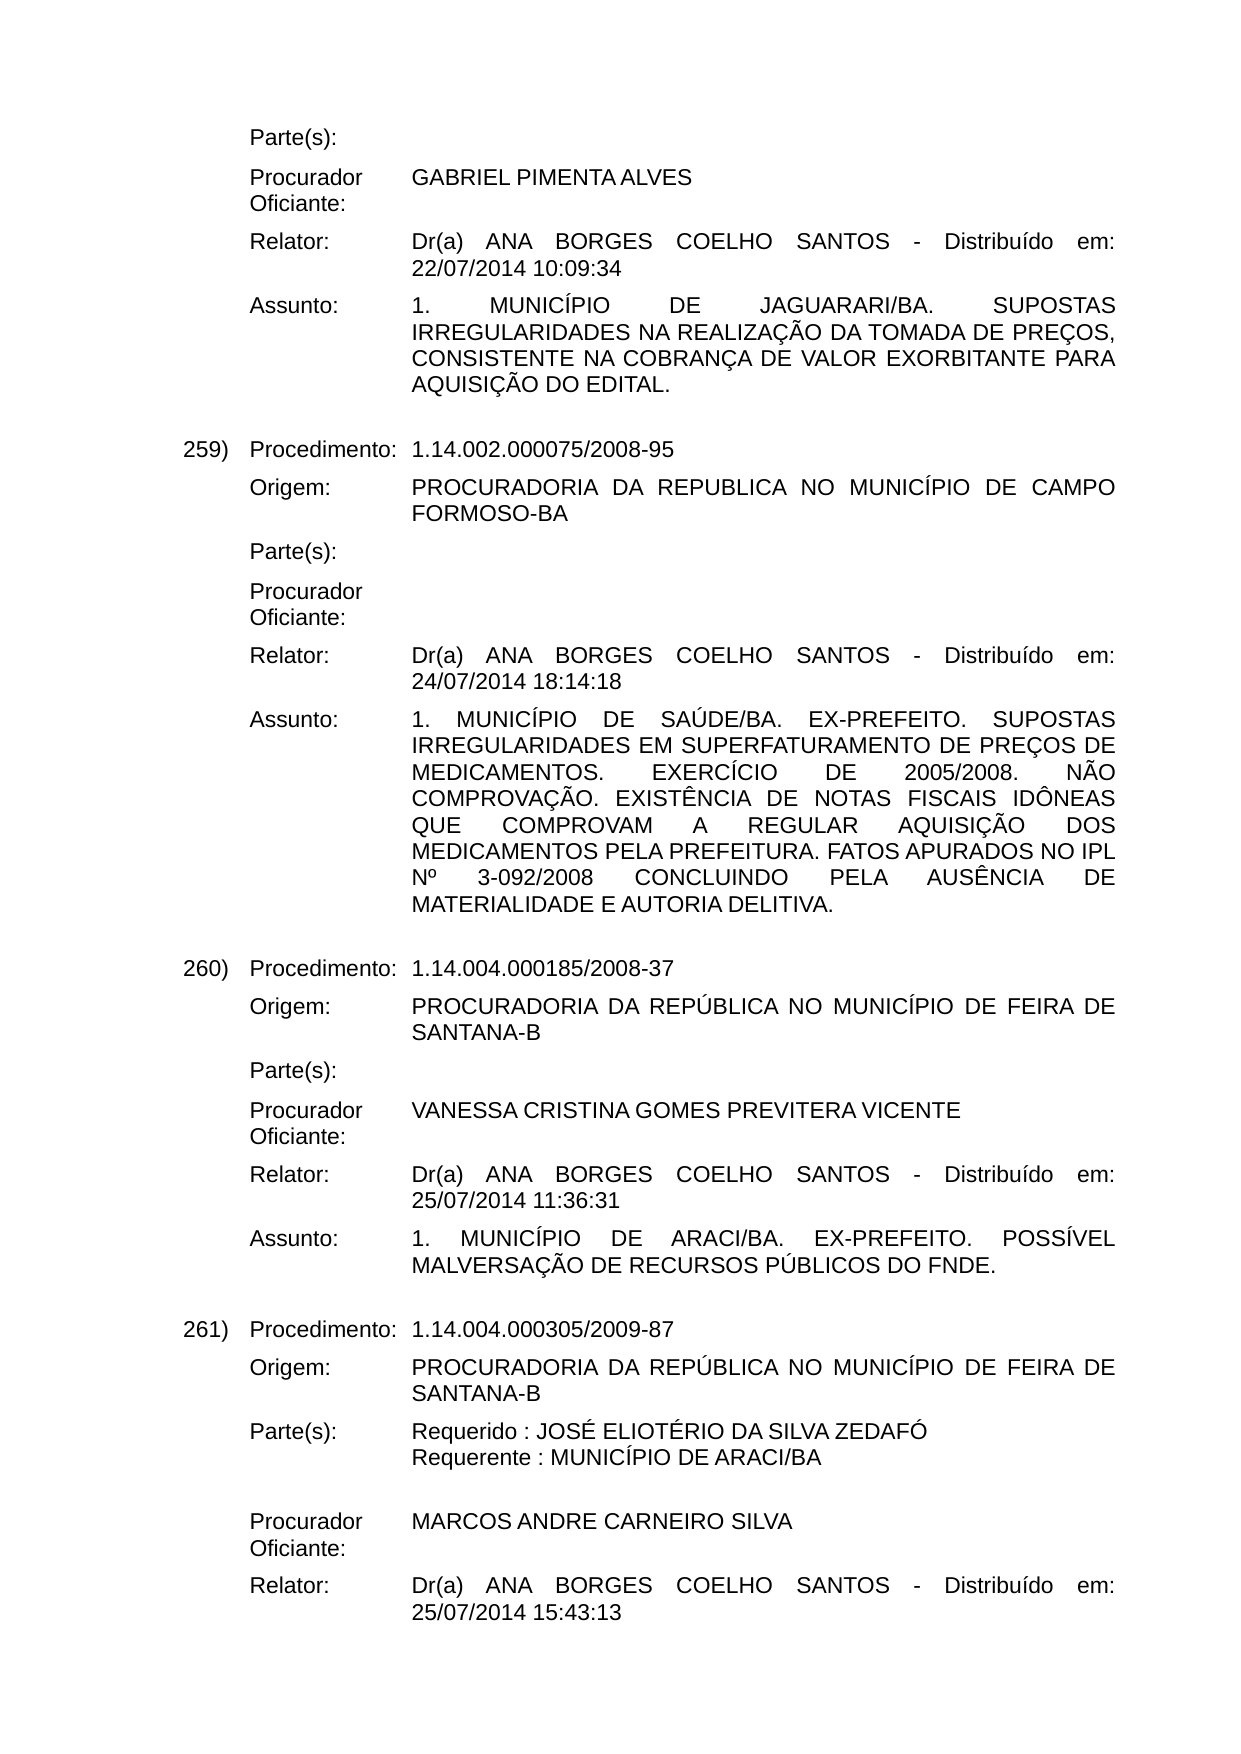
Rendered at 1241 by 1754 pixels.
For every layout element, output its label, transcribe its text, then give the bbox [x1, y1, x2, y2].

table_cell Relator: [244, 1155, 406, 1219]
table_cell Parte(s): [244, 1412, 406, 1503]
table_cell Assunto: [244, 700, 406, 923]
table_cell Dr(a) ANA BORGES COELHO SANTOS - Distribuído em: 25/07/2014 15:43:13 [406, 1567, 1122, 1631]
table_cell [177, 1051, 244, 1091]
table_cell [177, 700, 244, 923]
table_cell [177, 1348, 244, 1412]
table_header Procedimento: [244, 949, 406, 987]
table_cell GABRIEL PIMENTA ALVES [406, 158, 1122, 222]
table_cell [177, 468, 244, 532]
table_cell Requerido : JOSÉ ELIOTÉRIO DA SILVA ZEDAFÓ Requerente : MUNICÍPIO DE ARACI/BA [406, 1412, 1122, 1503]
table_cell Procurador Oficiante: [244, 1503, 406, 1567]
table_cell 1. MUNICÍPIO DE SAÚDE/BA. EX-PREFEITO. SUPOSTAS IRREGULARIDADES EM SUPERFATURAMENTO DE PREÇOS DE MEDICAMENTOS. EXERCÍCIO DE 2005/2008. NÃO COMPROVAÇÃO. EXISTÊNCIA DE NOTAS FISCAIS IDÔNEAS QUE COMPROVAM A REGULAR AQUISIÇÃO DOS MEDICAMENTOS PELA PREFEITURA. FATOS APURADOS NO IPL Nº 3-092/2008 CONCLUINDO PELA AUSÊNCIA DE MATERIALIDADE E AUTORIA DELITIVA. [406, 700, 1122, 923]
table_header Procedimento: [244, 430, 406, 468]
table_cell Assunto: [244, 287, 406, 403]
table_cell [177, 532, 244, 572]
table_cell [177, 636, 244, 700]
table_cell Parte(s): [244, 118, 406, 158]
table_cell [177, 223, 244, 287]
table_header 261) [177, 1310, 244, 1348]
table_cell VANESSA CRISTINA GOMES PREVITERA VICENTE [406, 1091, 1122, 1155]
table_header 1.14.002.000075/2008-95 [406, 430, 1122, 468]
table_cell Dr(a) ANA BORGES COELHO SANTOS - Distribuído em: 22/07/2014 10:09:34 [406, 223, 1122, 287]
table_cell Procurador Oficiante: [244, 572, 406, 636]
table_cell 1. MUNICÍPIO DE ARACI/BA. EX-PREFEITO. POSSÍVEL MALVERSAÇÃO DE RECURSOS PÚBLICOS DO FNDE. [406, 1220, 1122, 1284]
table_cell Relator: [244, 223, 406, 287]
table_cell [177, 1412, 244, 1503]
table_cell Dr(a) ANA BORGES COELHO SANTOS - Distribuído em: 24/07/2014 18:14:18 [406, 636, 1122, 700]
table_cell [177, 1567, 244, 1631]
table_cell [177, 1220, 244, 1284]
table_cell [177, 1503, 244, 1567]
table_cell [177, 572, 244, 636]
table_cell [177, 158, 244, 222]
table_header 260) [177, 949, 244, 987]
table_cell [177, 1091, 244, 1155]
table_cell Procurador Oficiante: [244, 1091, 406, 1155]
table_cell [406, 118, 1122, 158]
table_header 1.14.004.000185/2008-37 [406, 949, 1122, 987]
table_cell [177, 987, 244, 1051]
table_cell Origem: [244, 468, 406, 532]
table_cell PROCURADORIA DA REPÚBLICA NO MUNICÍPIO DE FEIRA DE SANTANA-B [406, 987, 1122, 1051]
table_cell [406, 1051, 1122, 1091]
table_cell [406, 532, 1122, 572]
table_cell MARCOS ANDRE CARNEIRO SILVA [406, 1503, 1122, 1567]
table_cell Origem: [244, 987, 406, 1051]
table_cell [177, 118, 244, 158]
table_header 1.14.004.000305/2009-87 [406, 1310, 1122, 1348]
table_cell PROCURADORIA DA REPUBLICA NO MUNICÍPIO DE CAMPO FORMOSO-BA [406, 468, 1122, 532]
table_cell Assunto: [244, 1220, 406, 1284]
table_cell PROCURADORIA DA REPÚBLICA NO MUNICÍPIO DE FEIRA DE SANTANA-B [406, 1348, 1122, 1412]
table_cell Parte(s): [244, 532, 406, 572]
table_cell Dr(a) ANA BORGES COELHO SANTOS - Distribuído em: 25/07/2014 11:36:31 [406, 1155, 1122, 1219]
table_cell 1. MUNICÍPIO DE JAGUARARI/BA. SUPOSTAS IRREGULARIDADES NA REALIZAÇÃO DA TOMADA DE PREÇOS, CONSISTENTE NA COBRANÇA DE VALOR EXORBITANTE PARA AQUISIÇÃO DO EDITAL. [406, 287, 1122, 403]
table_cell Parte(s): [244, 1051, 406, 1091]
table_cell Relator: [244, 1567, 406, 1631]
table_cell Origem: [244, 1348, 406, 1412]
table_cell [177, 1155, 244, 1219]
table_cell Procurador Oficiante: [244, 158, 406, 222]
table_header 259) [177, 430, 244, 468]
table_cell [406, 572, 1122, 636]
table_header Procedimento: [244, 1310, 406, 1348]
table_cell Relator: [244, 636, 406, 700]
table_cell [177, 287, 244, 403]
